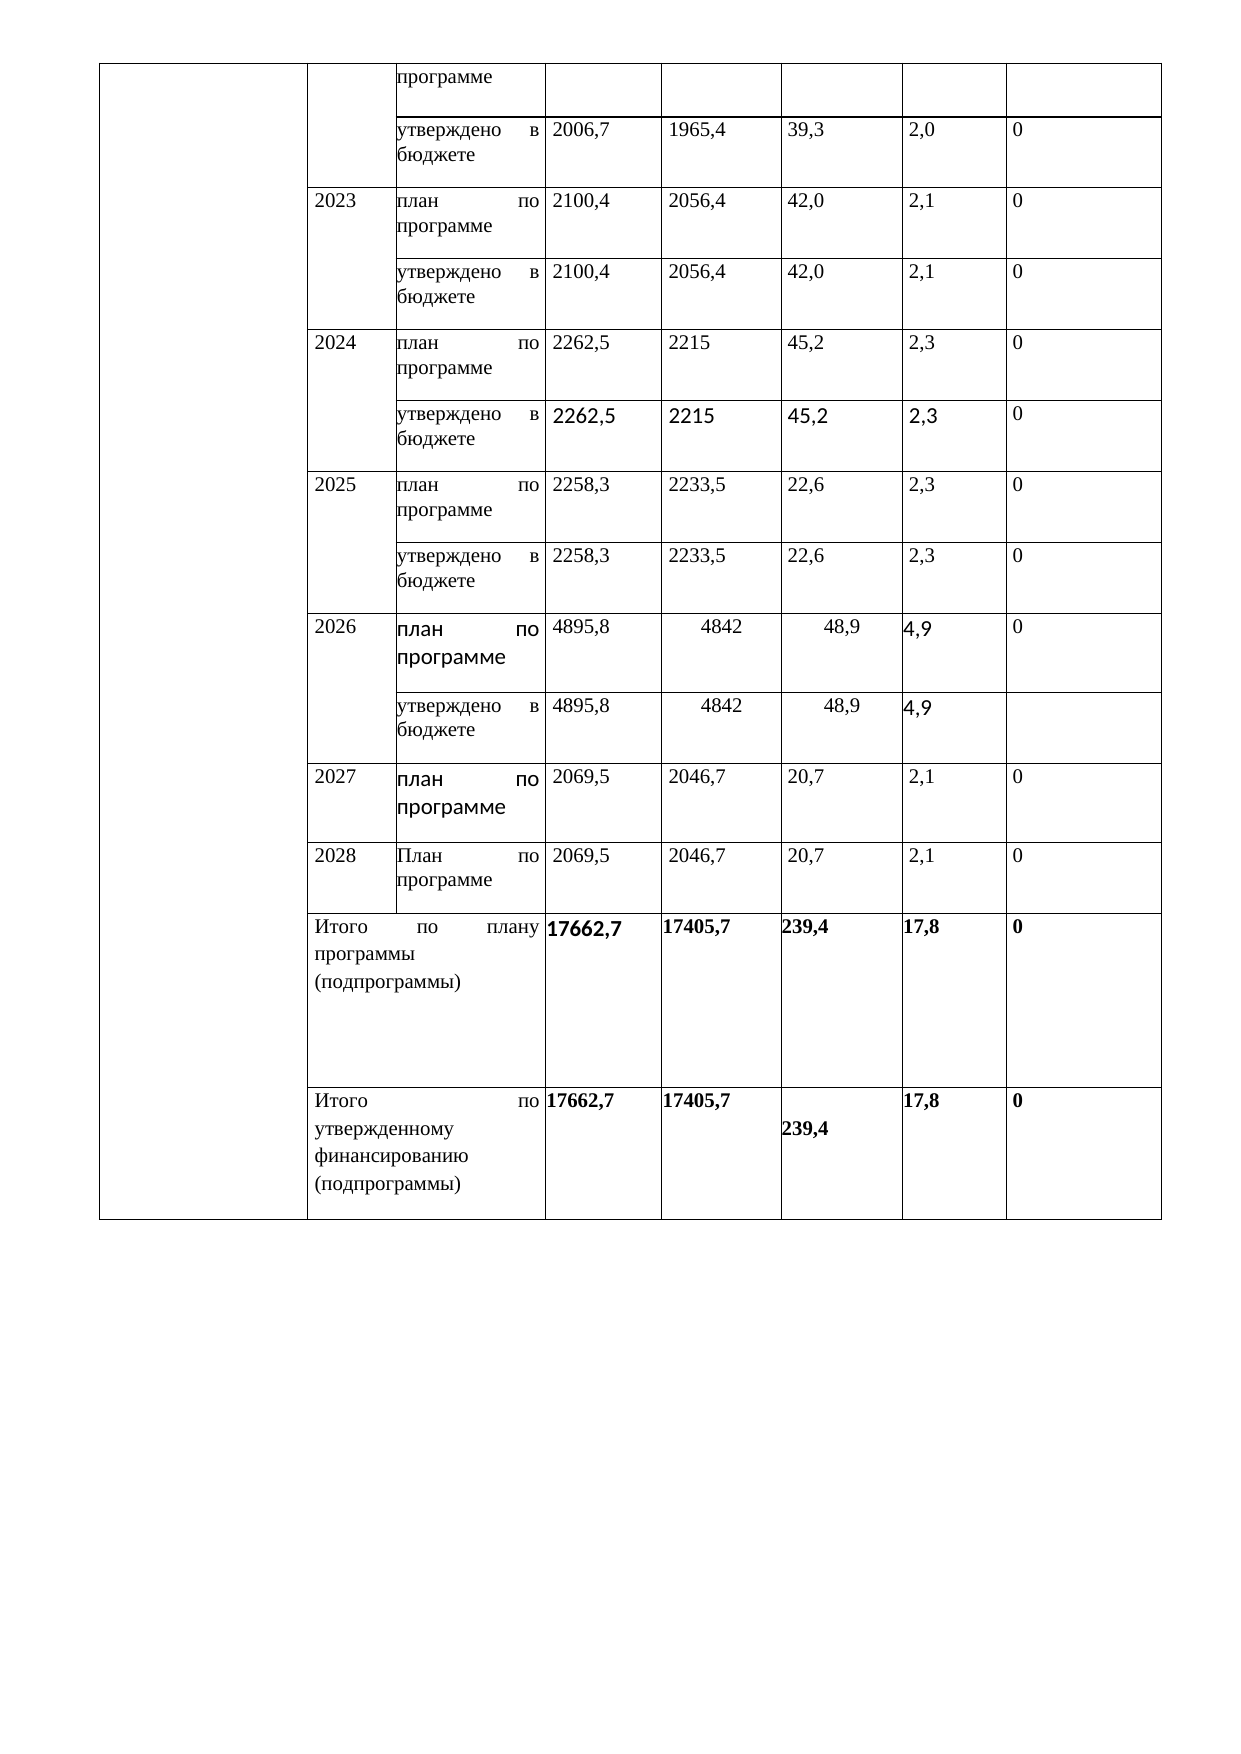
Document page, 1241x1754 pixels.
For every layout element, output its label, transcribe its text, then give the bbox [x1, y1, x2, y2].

table_cell план по программе [397, 188, 545, 258]
table_cell [662, 64, 781, 116]
table_cell утверждено в бюджете [397, 401, 545, 471]
table_cell 22,6 [782, 543, 902, 613]
table_cell программе [397, 64, 545, 116]
table_cell 2215 [662, 330, 781, 400]
table_cell 17662,7 [546, 1088, 661, 1219]
table_cell 2233,5 [662, 543, 781, 613]
table_cell утверждено в бюджете [397, 259, 545, 329]
table_cell утверждено в бюджете [397, 118, 545, 187]
table_cell 0 [1007, 259, 1161, 329]
table_cell 2,1 [903, 843, 1006, 913]
table_cell [903, 64, 1006, 116]
table_cell 2024 [308, 330, 396, 471]
table_cell план по программе [397, 472, 545, 542]
table_cell 4,9 [903, 693, 1006, 763]
table_cell 45,2 [782, 330, 902, 400]
table_cell 2,0 [903, 118, 1006, 187]
table_cell 2233,5 [662, 472, 781, 542]
table_cell [308, 64, 396, 187]
table_cell 1965,4 [662, 118, 781, 187]
table_cell Итого по плану программы (подпрограммы) [308, 914, 545, 1087]
table_cell 2262,5 [546, 330, 661, 400]
table_cell 2,3 [903, 543, 1006, 613]
table_cell 4842 [662, 693, 781, 763]
table_cell 20,7 [782, 843, 902, 913]
table_cell 42,0 [782, 259, 902, 329]
table_cell [1007, 64, 1161, 116]
table_cell План по программе [397, 843, 545, 913]
table_cell 2100,4 [546, 188, 661, 258]
table_cell 39,3 [782, 118, 902, 187]
table_cell 0 [1007, 472, 1161, 542]
table_cell 2056,4 [662, 188, 781, 258]
table_cell 0 [1007, 614, 1161, 692]
table_cell 2056,4 [662, 259, 781, 329]
table_cell 0 [1007, 1088, 1161, 1219]
table_cell 0 [1007, 914, 1161, 1087]
table_cell 17,8 [903, 914, 1006, 1087]
table_cell 48,9 [782, 614, 902, 692]
table_cell 22,6 [782, 472, 902, 542]
table_cell 4,9 [903, 614, 1006, 692]
table_cell 17405,7 [662, 1088, 781, 1219]
table_cell 2,1 [903, 188, 1006, 258]
table_cell 2215 [662, 401, 781, 471]
table_cell 2258,3 [546, 543, 661, 613]
table_cell [782, 64, 902, 116]
table_cell 2027 [308, 764, 396, 842]
table_cell 2069,5 [546, 764, 661, 842]
table_cell 2025 [308, 472, 396, 613]
table_cell 2258,3 [546, 472, 661, 542]
table_cell 2,3 [903, 401, 1006, 471]
table_cell план по программе [397, 614, 545, 692]
table_cell 0 [1007, 764, 1161, 842]
table_cell 239,4 [782, 914, 902, 1087]
table_cell 2026 [308, 614, 396, 763]
table_cell 45,2 [782, 401, 902, 471]
table_cell план по программе [397, 764, 545, 842]
table_cell 2262,5 [546, 401, 661, 471]
table_cell 0 [1007, 188, 1161, 258]
table_cell 17662,7 [546, 914, 661, 1087]
table_cell 42,0 [782, 188, 902, 258]
table_cell 2100,4 [546, 259, 661, 329]
table_cell утверждено в бюджете [397, 693, 545, 763]
table_cell 4895,8 [546, 614, 661, 692]
table_cell 2,1 [903, 764, 1006, 842]
table_cell 2046,7 [662, 764, 781, 842]
table_cell [1007, 693, 1161, 763]
table_cell [546, 64, 661, 116]
table_cell [100, 64, 307, 1219]
table_cell 0 [1007, 330, 1161, 400]
table_cell план по программе [397, 330, 545, 400]
table_cell 4895,8 [546, 693, 661, 763]
table_cell Итого по утвержденному финансированию (подпрограммы) [308, 1088, 545, 1219]
table_cell 2,3 [903, 472, 1006, 542]
table_cell 4842 [662, 614, 781, 692]
table_cell 0 [1007, 543, 1161, 613]
table_cell утверждено в бюджете [397, 543, 545, 613]
table_cell 0 [1007, 843, 1161, 913]
table_cell 17405,7 [662, 914, 781, 1087]
table_cell 2,1 [903, 259, 1006, 329]
table_cell 2046,7 [662, 843, 781, 913]
table_cell 20,7 [782, 764, 902, 842]
table_cell 17,8 [903, 1088, 1006, 1219]
table_cell 0 [1007, 118, 1161, 187]
table_cell 239,4 [782, 1088, 902, 1219]
table_cell 48,9 [782, 693, 902, 763]
table_cell 2028 [308, 843, 396, 913]
table_cell 2069,5 [546, 843, 661, 913]
table_cell 2023 [308, 188, 396, 329]
table_cell 2,3 [903, 330, 1006, 400]
table_cell 2006,7 [546, 118, 661, 187]
table_cell 0 [1007, 401, 1161, 471]
